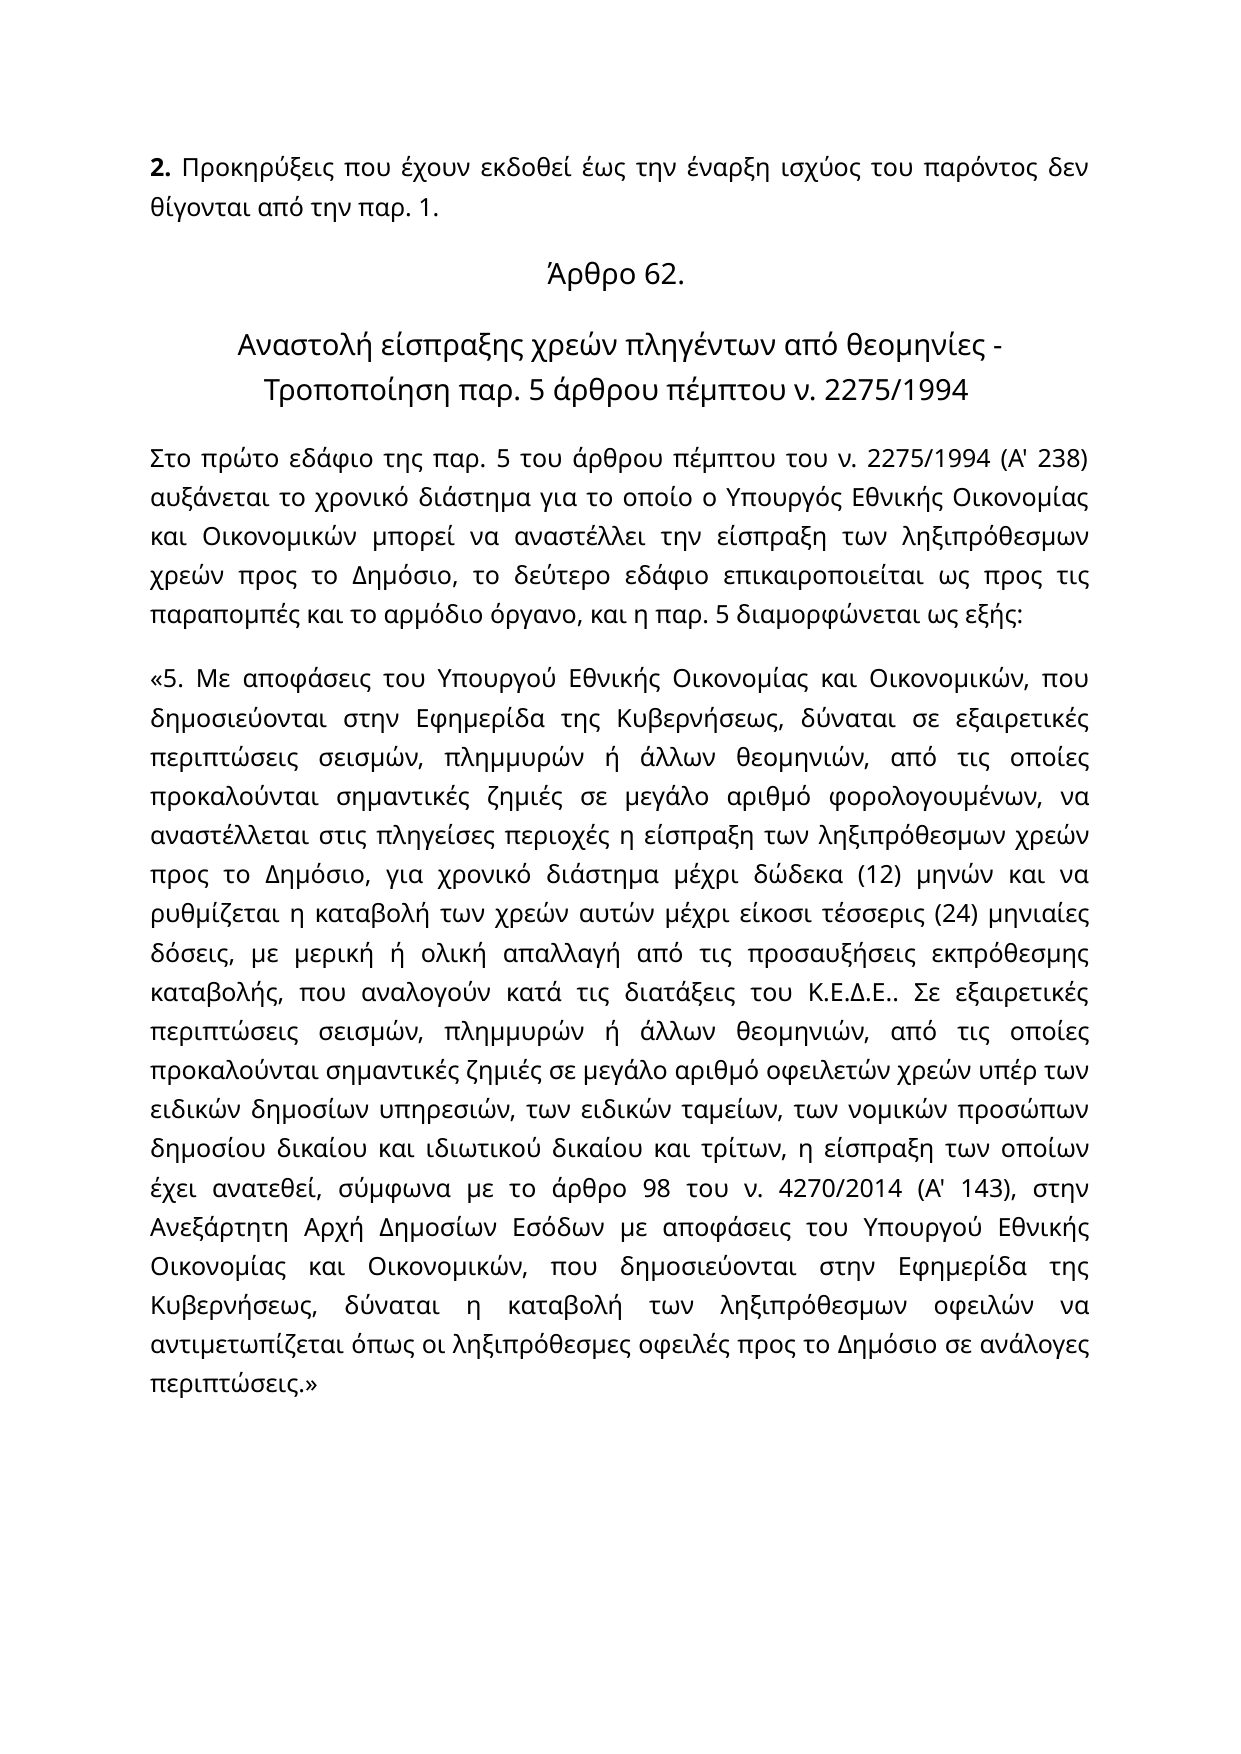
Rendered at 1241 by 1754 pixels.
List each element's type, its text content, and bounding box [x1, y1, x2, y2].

text «5. Με αποφάσεις του Υπουργού Εθνικής Οικονομίας και Οικονομικών, που δημοσιεύονται στην Εφημερίδα της Κυβερνήσεως, δύναται σε εξαιρετικές περιπτώσεις σεισμών, πλημμυρών ή άλλων θεομηνιών, από τις οποίες προκαλούνται σημαντικές ζημιές σε μεγάλο αριθμό φορολογουμένων, να αναστέλλεται στις πληγείσες περιοχές η είσπραξη των ληξιπρόθεσμων χρεών προς το Δημόσιο, για χρονικό διάστημα μέχρι δώδεκα (12) μηνών και να ρυθμίζεται η καταβολή των χρεών αυτών μέχρι είκοσι τέσσερις (24) μηνιαίες δόσεις, με μερική ή ολική απαλλαγή από τις προσαυξήσεις εκπρόθεσμης καταβολής, που αναλογούν κατά τις διατάξεις του Κ.Ε.Δ.Ε.. Σε εξαιρετικές περιπτώσεις σεισμών, πλημμυρών ή άλλων θεομηνιών, από τις οποίες προκαλούνται σημαντικές ζημιές σε μεγάλο αριθμό οφειλετών χρεών υπέρ των ειδικών δημοσίων υπηρεσιών, των ειδικών ταμείων, των νομικών προσώπων δημοσίου δικαίου και ιδιωτικού δικαίου και τρίτων, η είσπραξη των οποίων έχει ανατεθεί, σύμφωνα με το άρθρο 98 του ν. 4270/2014 (Α' 143), στην Ανεξάρτητη Αρχή Δημοσίων Εσόδων με αποφάσεις του Υπουργού Εθνικής Οικονομίας και Οικονομικών, που δημοσιεύονται στην Εφημερίδα της Κυβερνήσεως, δύναται η καταβολή των ληξιπρόθεσμων οφειλών να αντιμετωπίζεται όπως οι ληξιπρόθεσμες οφειλές προς το Δημόσιο σε ανάλογες περιπτώσεις.» [150, 661, 1090, 1400]
text 2. Προκηρύξεις που έχουν εκδοθεί έως την έναρξη ισχύος του παρόντος δεν θίγονται από την παρ. 1. [150, 150, 1090, 223]
subtitle Αναστολή είσπραξης χρεών πληγέντων από θεομηνίες - Τροποποίηση παρ. 5 άρθρου πέμπτου ν. 2275/1994 [150, 324, 1090, 409]
text Στο πρώτο εδάφιο της παρ. 5 του άρθρου πέμπτου του ν. 2275/1994 (Α' 238) αυξάνεται το χρονικό διάστημα για το οποίο ο Υπουργός Εθνικής Οικονομίας και Οικονομικών μπορεί να αναστέλλει την είσπραξη των ληξιπρόθεσμων χρεών προς το Δημόσιο, το δεύτερο εδάφιο επικαιροποιείται ως προς τις παραπομπές και το αρμόδιο όργανο, και η παρ. 5 διαμορφώνεται ως εξής: [150, 440, 1090, 631]
subtitle Άρθρο 62. [150, 253, 1090, 293]
